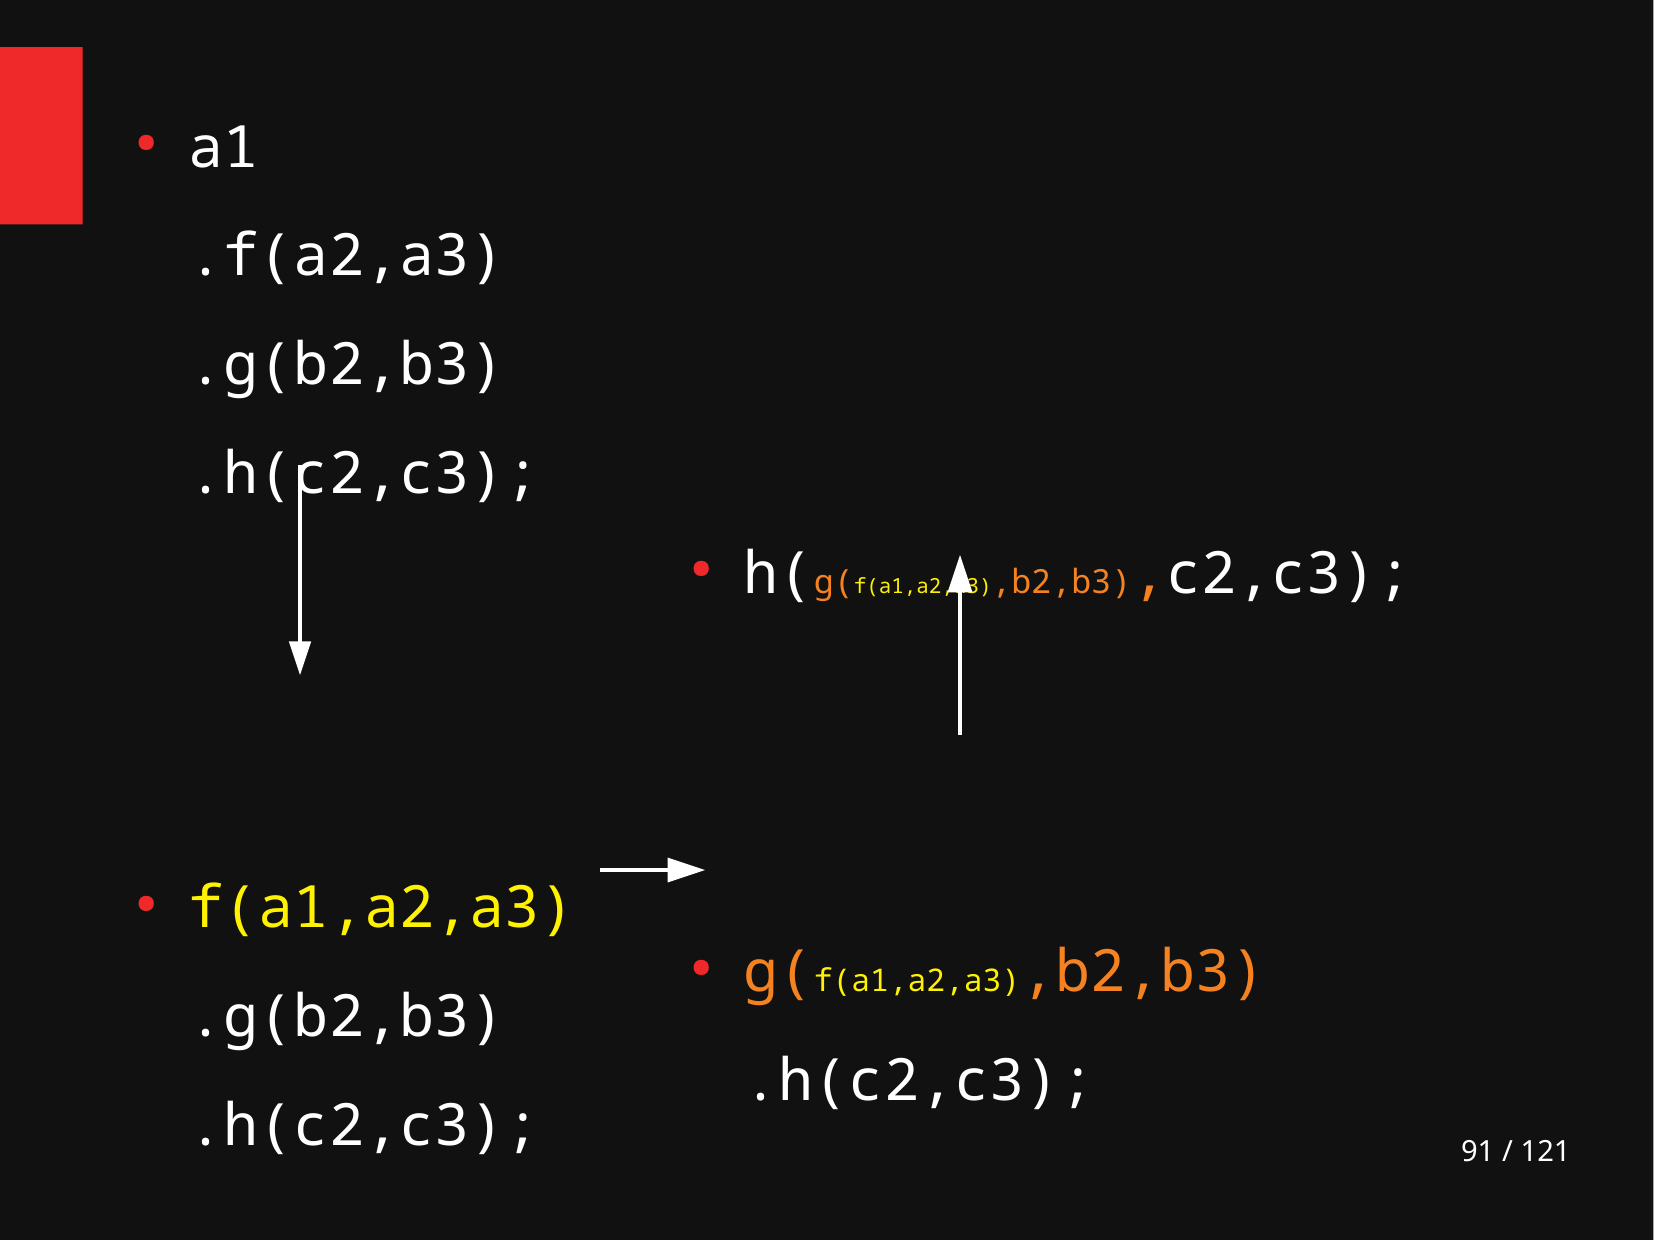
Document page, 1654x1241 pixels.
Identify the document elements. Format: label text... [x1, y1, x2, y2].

list h(g(f(a1,a2,a3),b2,b3),c2,c3); g(f(a1,a2,a3),b2,b3) .h(c2,c3); [673, 96, 1561, 1066]
list a1 .f(a2,a3) .g(b2,b3) .h(c2,c3); f(a1,a2,a3) .g(b2,b3) .h(c2,c3); [118, 105, 783, 1074]
